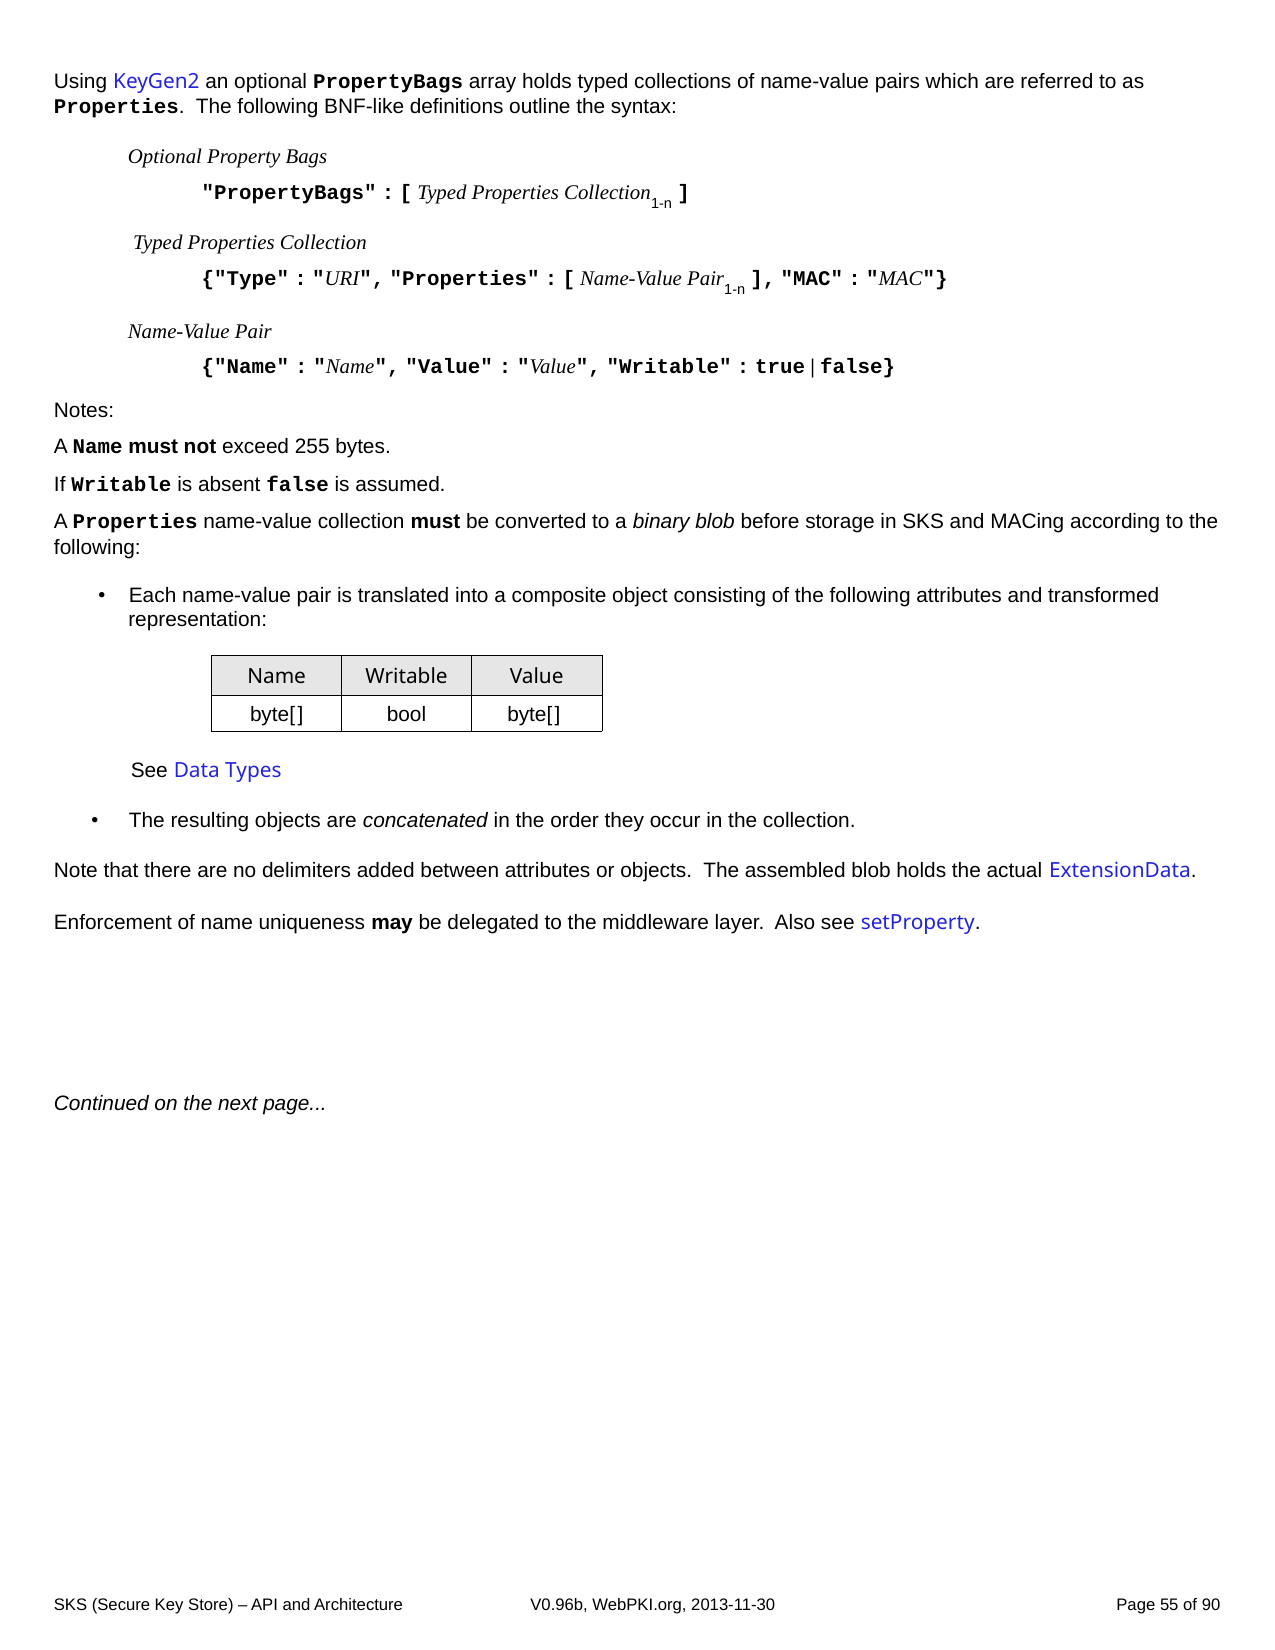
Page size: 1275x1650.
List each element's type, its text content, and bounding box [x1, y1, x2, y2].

text A Properties name-value collection must be converted to a binary blob before storage in SKS and MACing according to the following: [54, 509, 1221, 583]
table_header Writable [342, 656, 471, 695]
text A Name must not exceed 255 bytes. [54, 434, 1221, 460]
text {"Name" : "Name", "Value" : "Value", "Writable" : true | false} [54, 354, 1221, 380]
table_header Value [472, 656, 602, 695]
text Optional Property Bags [54, 144, 1221, 168]
text "PropertyBags" : [ Typed Properties Collection1-n ] [54, 180, 1221, 212]
text Note that there are no delimiters added between attributes or objects. The assembled blob holds the actual ExtensionData. [54, 855, 1221, 884]
text {"Type" : "URI", "Properties" : [ Name-Value Pair1-n ], "MAC" : "MAC"} [54, 266, 1221, 297]
text Enforcement of name uniqueness may be delegated to the middleware layer. Also see setProperty. [54, 907, 1221, 936]
list The resulting objects are concatenated in the order they occur in the collection. [91, 808, 1221, 832]
table_cell byte⁮[ ] [212, 696, 341, 731]
list Each name-value pair is translated into a composite object consisting of the following attributes and transformed representation: [98, 583, 1221, 631]
list See Data Types [101, 731, 1221, 808]
table_header Name [212, 656, 341, 695]
text Typed Properties Collection [54, 230, 1221, 254]
text Notes: [54, 398, 1221, 422]
table_cell bool [342, 696, 471, 731]
text Using KeyGen2 an optional PropertyBags array holds typed collections of name-value pairs which are referred to as Properties. The following BNF-like definitions outline the syntax: [54, 66, 1221, 120]
table_cell byte⁮[ ] [472, 696, 602, 731]
text If Writable is absent false is assumed. [54, 472, 1221, 497]
text Name-Value Pair [54, 318, 1221, 343]
text Continued on the next page... [54, 1091, 1221, 1115]
